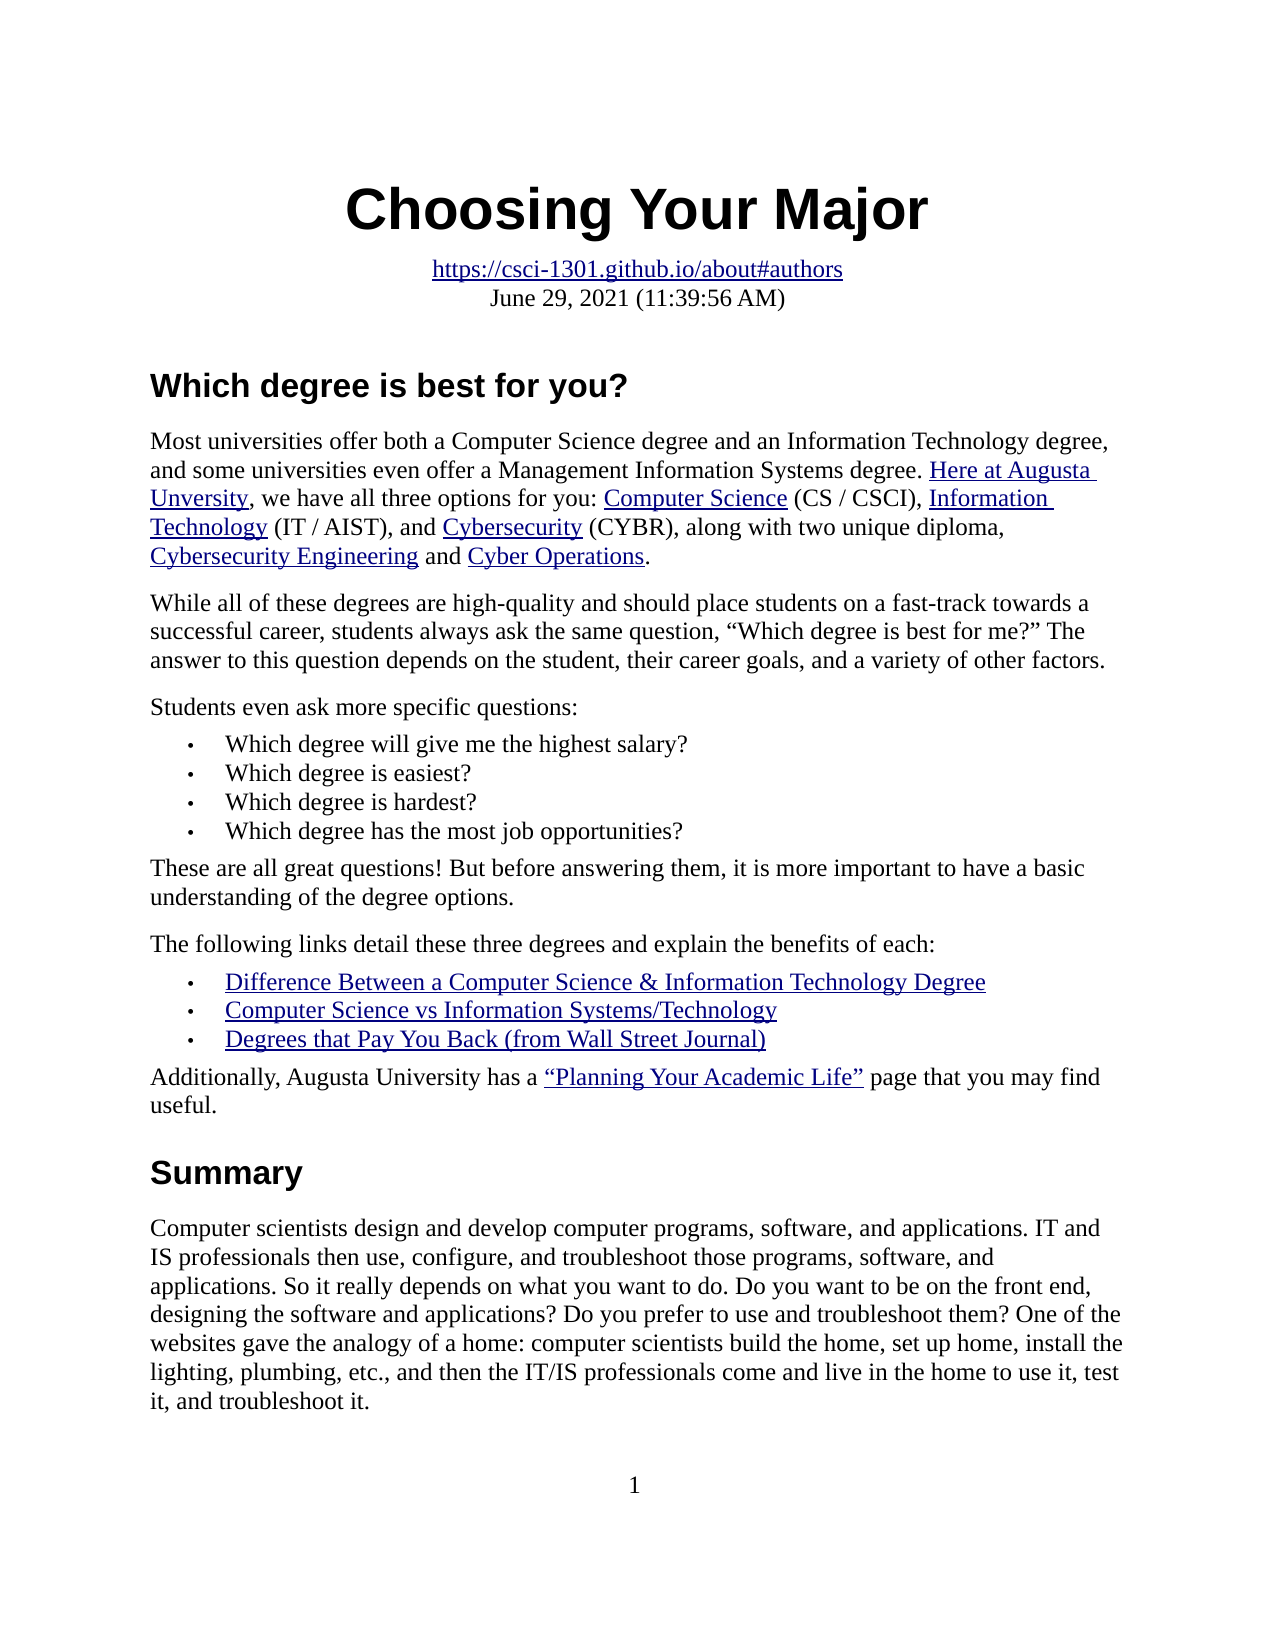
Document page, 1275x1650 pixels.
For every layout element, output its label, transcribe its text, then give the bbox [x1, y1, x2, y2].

text While all of these degrees are high-quality and should place students on a fast-track towards a successful career, students always ask the same question, “Which degree is best for me?” The answer to this question depends on the student, their career goals, and a variety of other factors. [150, 588, 1125, 674]
subtitle Summary [150, 1153, 1125, 1192]
list Which degree has the most job opportunities? [187, 816, 1125, 844]
text These are all great questions! But before answering them, it is more important to have a basic understanding of the degree options. [150, 853, 1125, 911]
subtitle Which degree is best for you? [150, 366, 1125, 404]
list Computer Science vs Information Systems/Technology [187, 995, 1125, 1024]
list Degrees that Pay You Back (from Wall Street Journal) [187, 1024, 1125, 1053]
list Which degree will give me the highest salary? [187, 729, 1125, 758]
list Which degree is hardest? [187, 787, 1125, 816]
text June 29, 2021 (11:39:56 AM) [150, 283, 1125, 312]
text Most universities offer both a Computer Science degree and an Information Technology degree, and some universities even offer a Management Information Systems degree. Here at Augusta Unversity, we have all three options for you: Computer Science (CS / CSCI), Information Technology (IT / AIST), and Cybersecurity (CYBR), along with two unique diploma, Cybersecurity Engineering and Cyber Operations. [150, 426, 1125, 570]
list Difference Between a Computer Science & Information Technology Degree [187, 967, 1125, 995]
title Choosing Your Major [150, 175, 1125, 242]
text Students even ask more specific questions: [150, 692, 1125, 721]
list Which degree is easiest? [187, 758, 1125, 787]
text Additionally, Augusta University has a “Planning Your Academic Life” page that you may find useful. [150, 1062, 1125, 1119]
text The following links detail these three degrees and explain the benefits of each: [150, 929, 1125, 958]
text https://csci-1301.github.io/about#authors [150, 254, 1125, 283]
text Computer scientists design and develop computer programs, software, and applications. IT and IS professionals then use, configure, and troubleshoot those programs, software, and applications. So it really depends on what you want to do. Do you want to be on the front end, designing the software and applications? Do you prefer to use and troubleshoot them? One of the websites gave the analogy of a home: computer scientists build the home, set up home, install the lighting, plumbing, etc., and then the IT/IS professionals come and live in the home to use it, test it, and troubleshoot it. [150, 1213, 1125, 1414]
